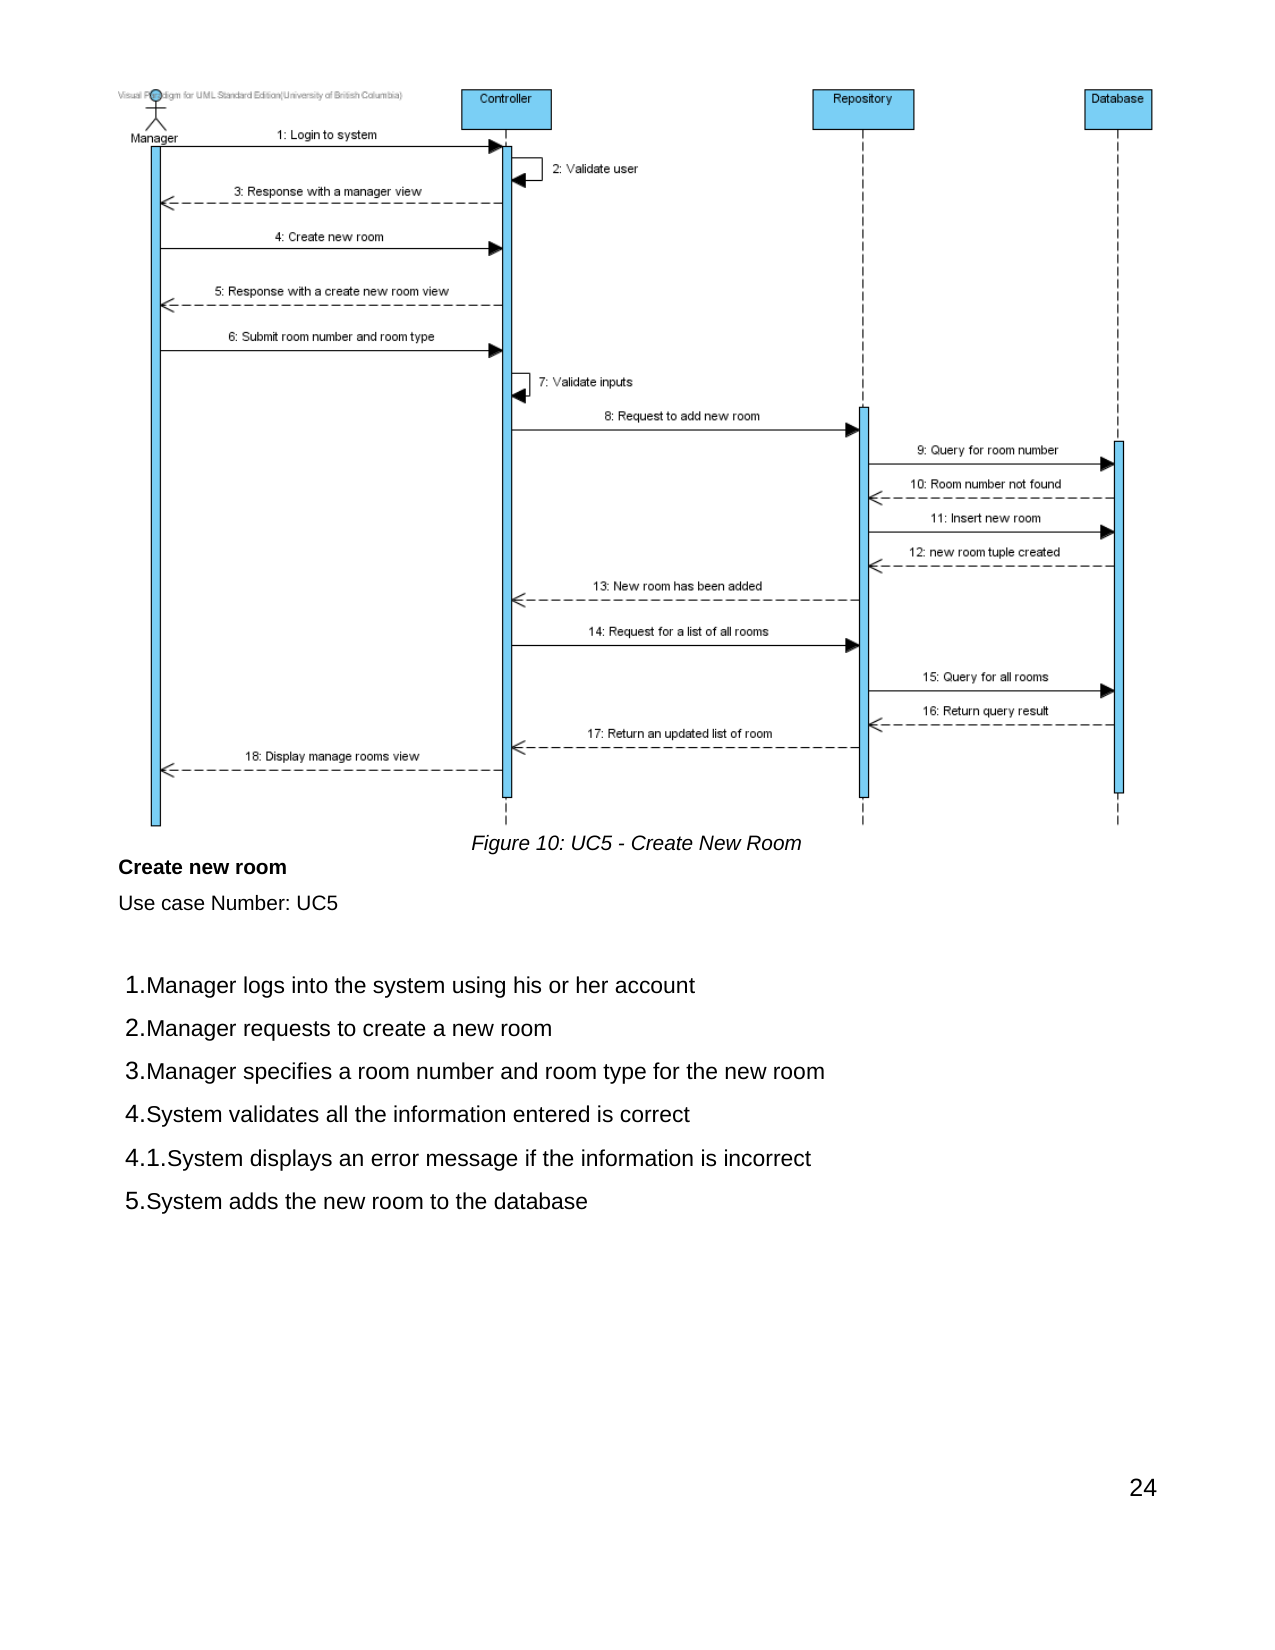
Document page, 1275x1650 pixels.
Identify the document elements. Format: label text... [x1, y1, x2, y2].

list Manager requests to create a new room [118, 1013, 1157, 1042]
list Manager logs into the system using his or her account [118, 970, 1157, 999]
list System validates all the information entered is correct [118, 1099, 1157, 1128]
text Use case Number: UC5 [118, 891, 1157, 915]
subtitle Create new room [118, 854, 1157, 878]
list Manager specifies a room number and room type for the new room [118, 1056, 1157, 1085]
list System displays an error message if the information is incorrect [118, 1142, 1157, 1171]
list System adds the new room to the database [118, 1186, 1157, 1214]
text Figure 10: UC5 - Create New Room [118, 87, 1157, 854]
